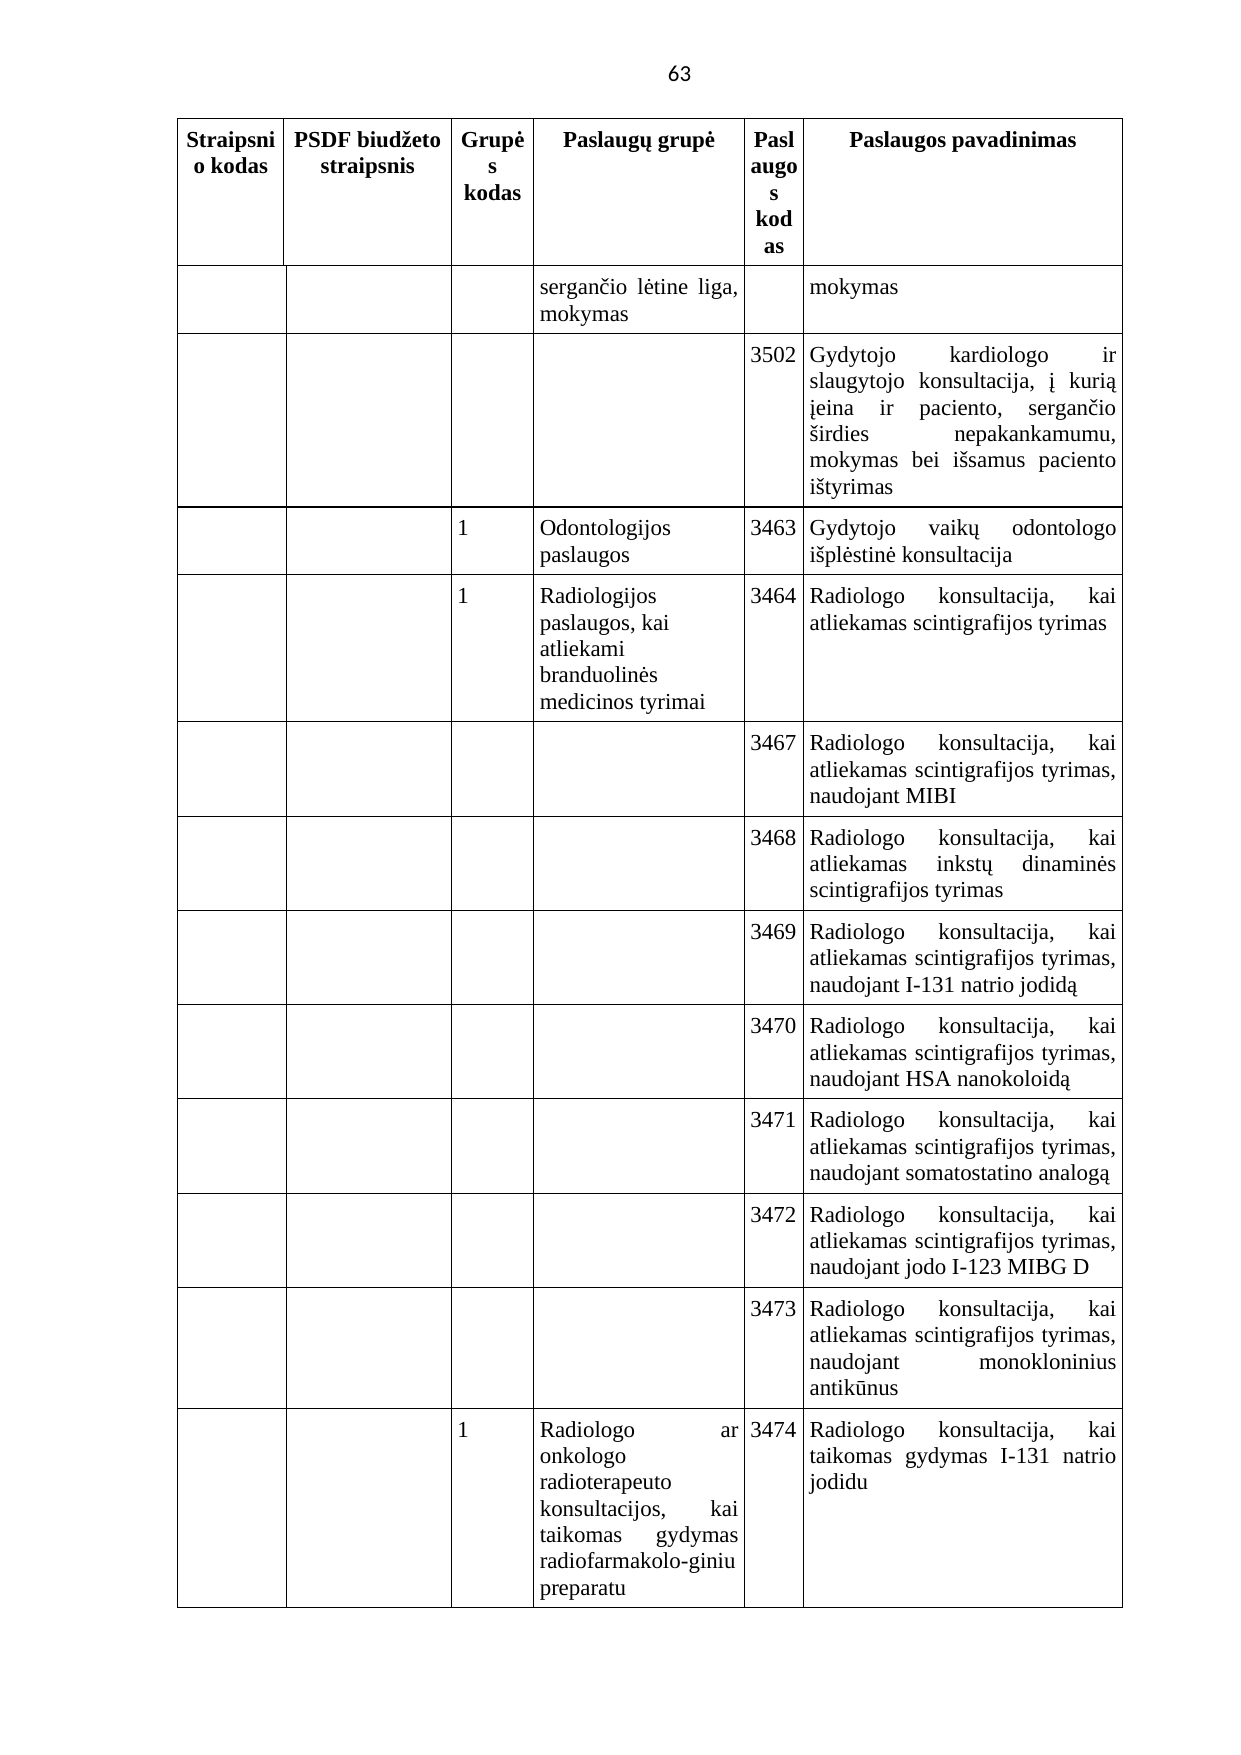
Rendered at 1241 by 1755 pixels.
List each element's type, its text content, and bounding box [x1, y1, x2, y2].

table_cell 3468 [745, 817, 803, 910]
table_cell Gydytojo vaikų odontologo išplėstinė konsultacija [804, 508, 1122, 574]
table_header Grupės kodas [452, 119, 533, 265]
table_cell Radiologo konsultacija, kai atliekamas scintigrafijos tyrimas, naudojant somatostatino analogą [804, 1099, 1122, 1193]
table_cell [745, 266, 803, 333]
table_cell [287, 1288, 451, 1407]
table_cell 3502 [745, 334, 803, 506]
table_header Straipsnio kodas [178, 119, 283, 265]
table_cell 1 [452, 1409, 533, 1607]
table_cell 3464 [745, 575, 803, 721]
table_cell 3463 [745, 508, 803, 574]
table_cell [452, 1194, 533, 1287]
table_cell [534, 1005, 744, 1098]
table_cell 3472 [745, 1194, 803, 1287]
table_cell [178, 911, 286, 1004]
table_cell Radiologo konsultacija, kai atliekamas scintigrafijos tyrimas, naudojant HSA nanokoloidą [804, 1005, 1122, 1098]
table_cell [287, 508, 451, 574]
table_cell [178, 722, 286, 816]
table_cell [452, 722, 533, 816]
table_cell [452, 1288, 533, 1407]
table_cell [534, 817, 744, 910]
table_cell [178, 266, 286, 333]
table_cell sergančio lėtine liga, mokymas [534, 266, 744, 333]
table_cell Radiologo ar onkologo radioterapeuto konsultacijos, kai taikomas gydymas radiofarmakolo-giniu preparatu [534, 1409, 744, 1607]
table_cell [287, 1005, 451, 1098]
table_header Paslaugų grupė [534, 119, 744, 265]
table_cell [287, 722, 451, 816]
table_cell [452, 817, 533, 910]
table_cell Odontologijos paslaugos [534, 508, 744, 574]
table_cell 3467 [745, 722, 803, 816]
table_cell [178, 1005, 286, 1098]
table_cell [287, 266, 451, 333]
table_cell [287, 575, 451, 721]
table_cell Radiologo konsultacija, kai taikomas gydymas I-131 natrio jodidu [804, 1409, 1122, 1607]
table_cell [452, 1099, 533, 1193]
table_cell [452, 911, 533, 1004]
table_cell 1 [452, 575, 533, 721]
table_cell [534, 1288, 744, 1407]
table_cell [178, 508, 286, 574]
table_header Paslaugos pavadinimas [804, 119, 1122, 265]
table_cell 3471 [745, 1099, 803, 1193]
table_cell [178, 575, 286, 721]
table_cell [178, 334, 286, 506]
table_cell [287, 911, 451, 1004]
table_cell [534, 1194, 744, 1287]
table_cell [178, 1288, 286, 1407]
table_cell Radiologo konsultacija, kai atliekamas scintigrafijos tyrimas, naudojant jodo I-123 MIBG D [804, 1194, 1122, 1287]
table_cell 3473 [745, 1288, 803, 1407]
table_cell [534, 1099, 744, 1193]
table_header Paslaugos kodas [745, 119, 803, 265]
table_cell [287, 817, 451, 910]
table_cell 3474 [745, 1409, 803, 1607]
table_cell Radiologo konsultacija, kai atliekamas inkstų dinaminės scintigrafijos tyrimas [804, 817, 1122, 910]
table_cell [534, 334, 744, 506]
table_cell [534, 911, 744, 1004]
table_cell Radiologo konsultacija, kai atliekamas scintigrafijos tyrimas, naudojant monokloninius antikūnus [804, 1288, 1122, 1407]
table_cell [534, 722, 744, 816]
table_cell [287, 334, 451, 506]
table_cell [178, 1194, 286, 1287]
table_cell [452, 266, 533, 333]
table_cell 1 [452, 508, 533, 574]
table_cell 3469 [745, 911, 803, 1004]
table_cell Radiologo konsultacija, kai atliekamas scintigrafijos tyrimas [804, 575, 1122, 721]
table_cell Radiologo konsultacija, kai atliekamas scintigrafijos tyrimas, naudojant MIBI [804, 722, 1122, 816]
table_cell [452, 334, 533, 506]
table_cell [178, 1099, 286, 1193]
table_cell 3470 [745, 1005, 803, 1098]
table_cell Gydytojo kardiologo ir slaugytojo konsultacija, į kurią įeina ir paciento, sergančio širdies nepakankamumu, mokymas bei išsamus paciento ištyrimas [804, 334, 1122, 506]
table_cell Radiologo konsultacija, kai atliekamas scintigrafijos tyrimas, naudojant I-131 natrio jodidą [804, 911, 1122, 1004]
table_cell [452, 1005, 533, 1098]
table_cell [178, 817, 286, 910]
table_cell [287, 1409, 451, 1607]
table_cell Radiologijos paslaugos, kai atliekami branduolinės medicinos tyrimai [534, 575, 744, 721]
table_cell [287, 1099, 451, 1193]
table_header PSDF biudžeto straipsnis [284, 119, 451, 265]
table_cell mokymas [804, 266, 1122, 333]
table_cell [287, 1194, 451, 1287]
table_cell [178, 1409, 286, 1607]
